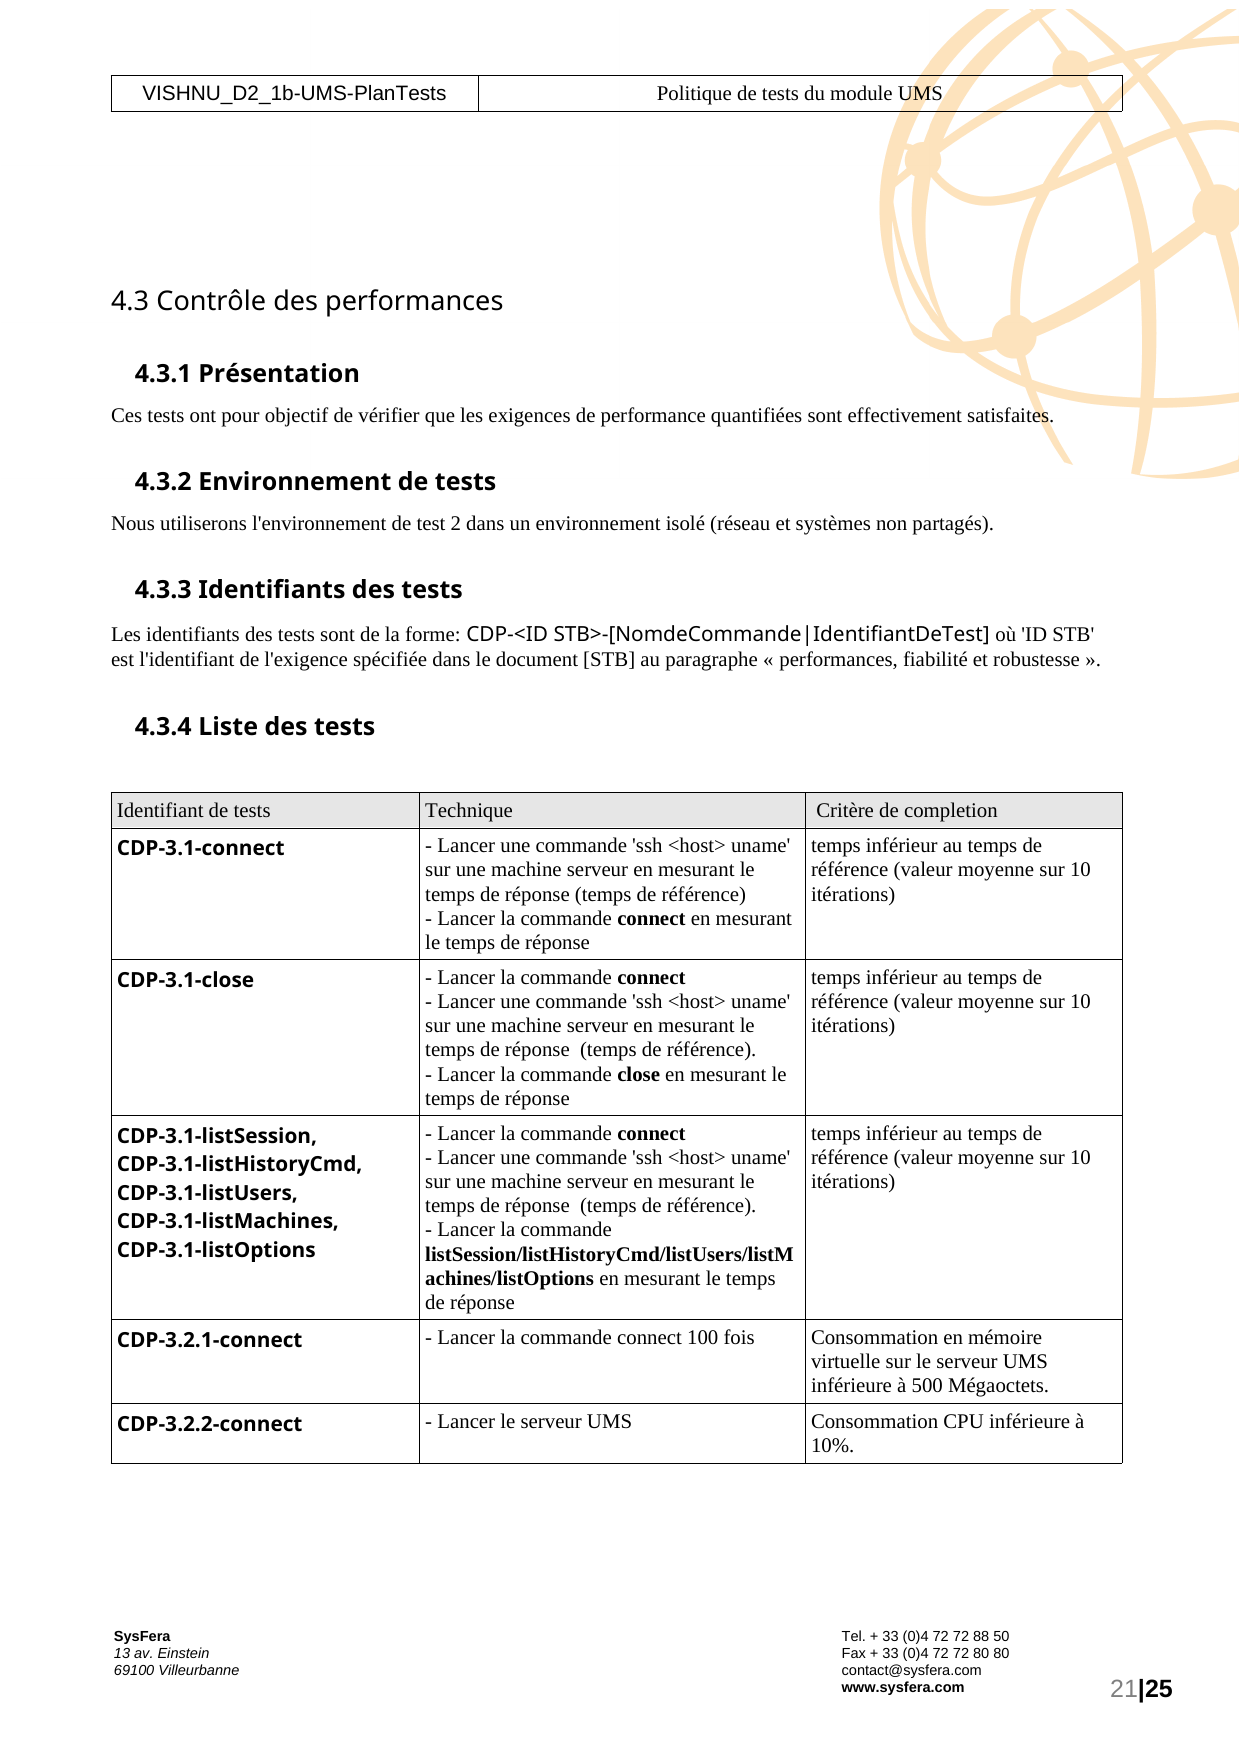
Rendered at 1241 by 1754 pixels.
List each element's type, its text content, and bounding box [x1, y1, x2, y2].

table_cell - Lancer le serveur UMS [420, 1404, 805, 1463]
table_header Technique [420, 793, 805, 827]
table_cell - Lancer la commande connect 100 fois [420, 1320, 805, 1403]
table_cell temps inférieur au temps de référence (valeur moyenne sur 10 itérations) [806, 829, 1122, 959]
table_cell CDP-3.1-connect [112, 829, 419, 959]
text Nous utiliserons l'environnement de test 2 dans un environnement isolé (réseau et systèmes non partagés). [111, 511, 1122, 535]
table_cell CDP-3.1-listSession, CDP-3.1-listHistoryCmd, CDP-3.1-listUsers, CDP-3.1-listMachines, CDP-3.1-listOptions [112, 1116, 419, 1319]
table_cell Consommation en mémoire virtuelle sur le serveur UMS inférieure à 500 Mégaoctets. [806, 1320, 1122, 1403]
table_cell temps inférieur au temps de référence (valeur moyenne sur 10 itérations) [806, 960, 1122, 1115]
table_cell CDP-3.2.2-connect [112, 1404, 419, 1463]
subtitle Environnement de tests [134, 481, 1122, 498]
table_cell CDP-3.2.1-connect [112, 1320, 419, 1403]
subtitle Identifiants des tests [134, 572, 1122, 606]
table_cell CDP-3.1-close [112, 960, 419, 1115]
table_cell - Lancer la commande connect - Lancer une commande 'ssh <host> uname' sur une machine serveur en mesurant le temps de réponse (temps de référence). - Lancer la commande listSession/listHistoryCmd/listUsers/listMachines/listOptions en mesurant le temps de réponse [420, 1116, 805, 1319]
text Les identifiants des tests sont de la forme: CDP-<ID STB>-[NomdeCommande|IdentifiantDeTest] où 'ID STB' est l'identifiant de l'exigence spécifiée dans le document [STB] au paragraphe « performances, fiabilité et robustesse ». [111, 619, 1122, 671]
picture [1, 9, 1239, 479]
table_header Identifiant de tests [112, 793, 419, 827]
table_cell - Lancer une commande 'ssh <host> uname' sur une machine serveur en mesurant le temps de réponse (temps de référence) - Lancer la commande connect en mesurant le temps de réponse [420, 829, 805, 959]
table_cell - Lancer la commande connect - Lancer une commande 'ssh <host> uname' sur une machine serveur en mesurant le temps de réponse (temps de référence). - Lancer la commande close en mesurant le temps de réponse [420, 960, 805, 1115]
table_cell temps inférieur au temps de référence (valeur moyenne sur 10 itérations) [806, 1116, 1122, 1319]
subtitle Liste des tests [134, 709, 1122, 743]
table_header Critère de completion [806, 793, 1122, 827]
table_cell Consommation CPU inférieure à 10%. [806, 1404, 1122, 1463]
